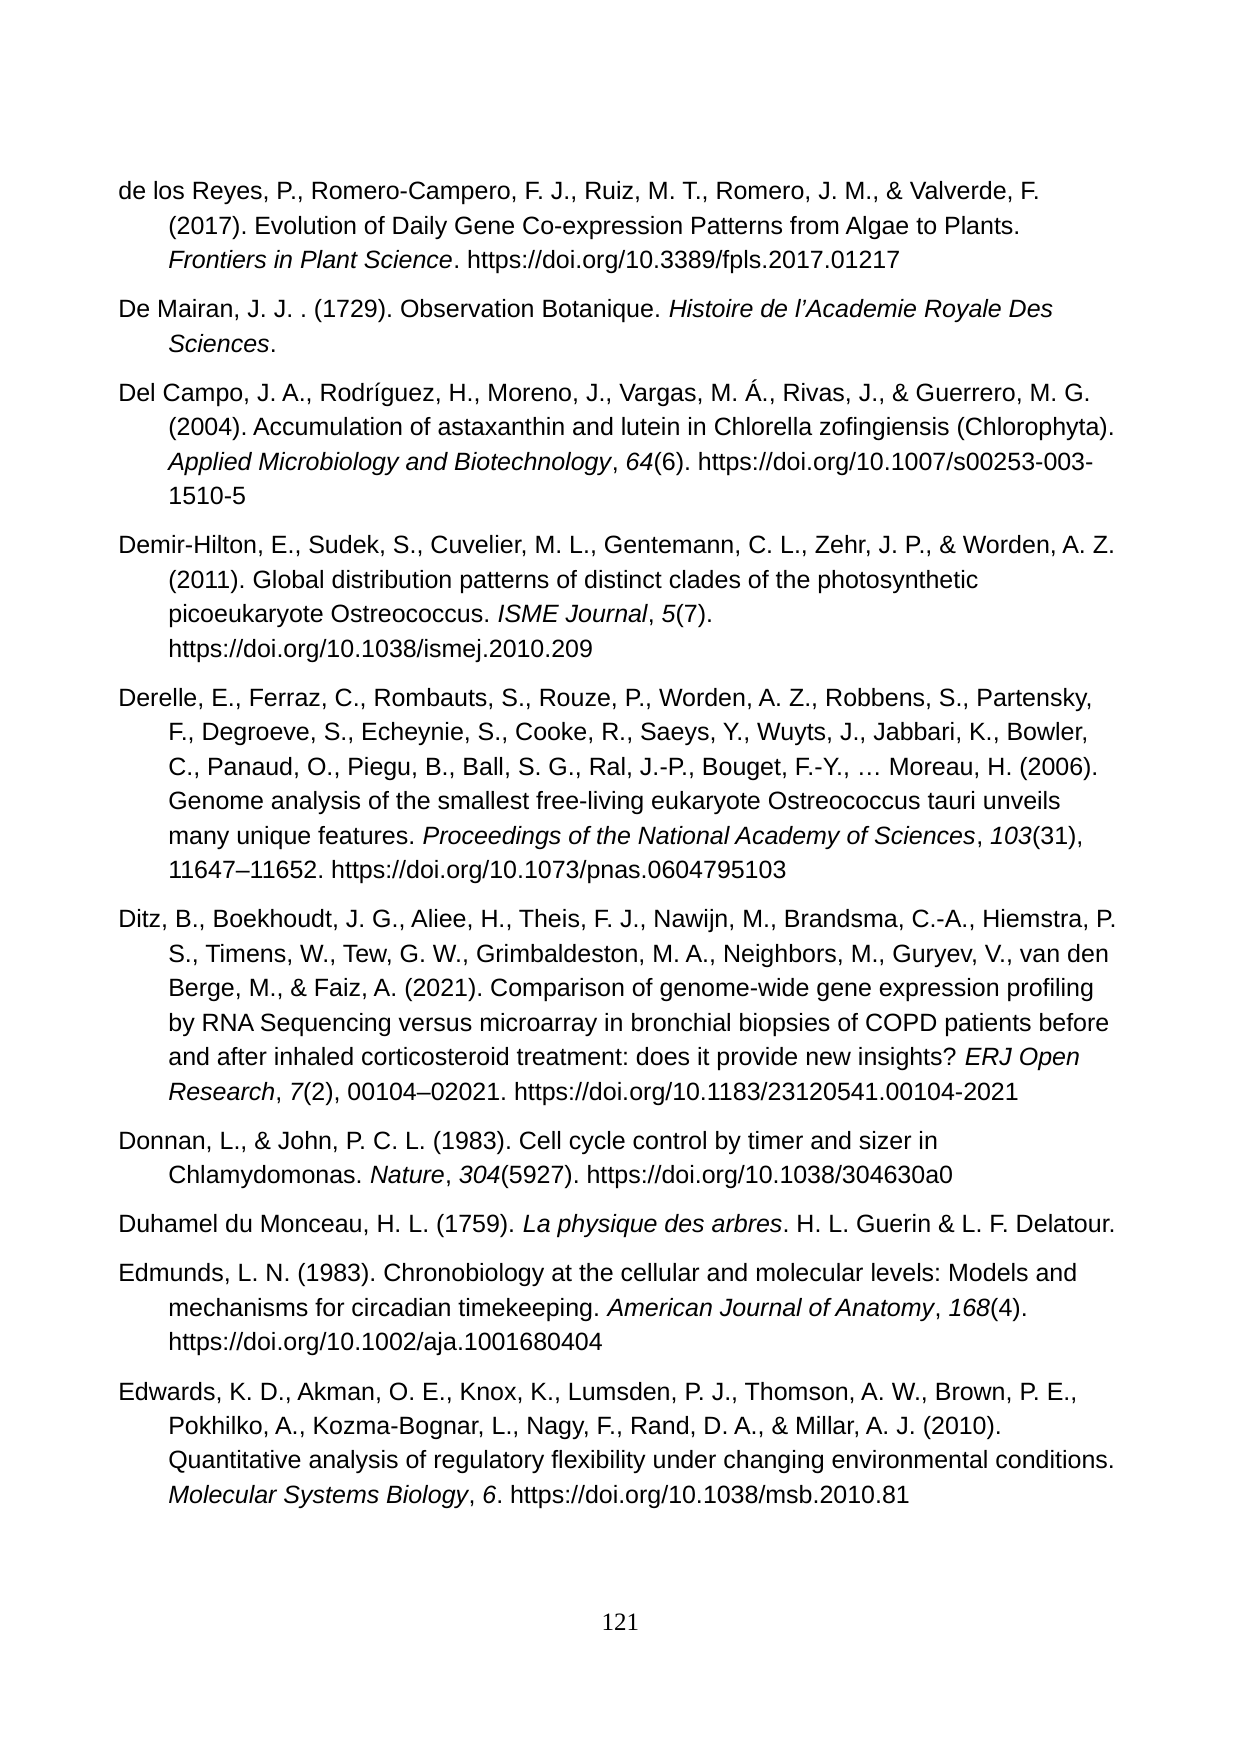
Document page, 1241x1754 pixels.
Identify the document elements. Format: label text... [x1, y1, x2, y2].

text Duhamel du Monceau, H. L. (1759). La physique des arbres. H. L. Guerin & L. F. Delatour. [118, 1209, 1122, 1238]
text Ditz, B., Boekhoudt, J. G., Aliee, H., Theis, F. J., Nawijn, M., Brandsma, C.-A., Hiemstra, P. S., Timens, W., Tew, G. W., Grimbaldeston, M. A., Neighbors, M., Guryev, V., van den Berge, M., & Faiz, A. (2021). Comparison of genome-wide gene expression profiling by RNA Sequencing versus microarray in bronchial biopsies of COPD patients before and after inhaled corticosteroid treatment: does it provide new insights? ERJ Open Research, 7(2), 00104–02021. https://doi.org/10.1183/23120541.00104-2021 [118, 904, 1122, 1106]
text de los Reyes, P., Romero-Campero, F. J., Ruiz, M. T., Romero, J. M., & Valverde, F. (2017). Evolution of Daily Gene Co-expression Patterns from Algae to Plants. Frontiers in Plant Science. https://doi.org/10.3389/fpls.2017.01217 [118, 176, 1122, 274]
text De Mairan, J. J. . (1729). Observation Botanique. Histoire de l’Academie Royale Des Sciences. [118, 294, 1122, 358]
text Demir-Hilton, E., Sudek, S., Cuvelier, M. L., Gentemann, C. L., Zehr, J. P., & Worden, A. Z. (2011). Global distribution patterns of distinct clades of the photosynthetic picoeukaryote Ostreococcus. ISME Journal, 5(7). https://doi.org/10.1038/ismej.2010.209 [118, 530, 1122, 663]
text Donnan, L., & John, P. C. L. (1983). Cell cycle control by timer and sizer in Chlamydomonas. Nature, 304(5927). https://doi.org/10.1038/304630a0 [118, 1126, 1122, 1189]
text Edwards, K. D., Akman, O. E., Knox, K., Lumsden, P. J., Thomson, A. W., Brown, P. E., Pokhilko, A., Kozma-Bognar, L., Nagy, F., Rand, D. A., & Millar, A. J. (2010). Quantitative analysis of regulatory flexibility under changing environmental conditions. Molecular Systems Biology, 6. https://doi.org/10.1038/msb.2010.81 [118, 1376, 1122, 1509]
text Derelle, E., Ferraz, C., Rombauts, S., Rouze, P., Worden, A. Z., Robbens, S., Partensky, F., Degroeve, S., Echeynie, S., Cooke, R., Saeys, Y., Wuyts, J., Jabbari, K., Bowler, C., Panaud, O., Piegu, B., Ball, S. G., Ral, J.-P., Bouget, F.-Y., … Moreau, H. (2006). Genome analysis of the smallest free-living eukaryote Ostreococcus tauri unveils many unique features. Proceedings of the National Academy of Sciences, 103(31), 11647–11652. https://doi.org/10.1073/pnas.0604795103 [118, 683, 1122, 884]
text Edmunds, L. N. (1983). Chronobiology at the cellular and molecular levels: Models and mechanisms for circadian timekeeping. American Journal of Anatomy, 168(4). https://doi.org/10.1002/aja.1001680404 [118, 1258, 1122, 1356]
text Del Campo, J. A., Rodríguez, H., Moreno, J., Vargas, M. Á., Rivas, J., & Guerrero, M. G. (2004). Accumulation of astaxanthin and lutein in Chlorella zofingiensis (Chlorophyta). Applied Microbiology and Biotechnology, 64(6). https://doi.org/10.1007/s00253-003-1510-5 [118, 378, 1122, 510]
